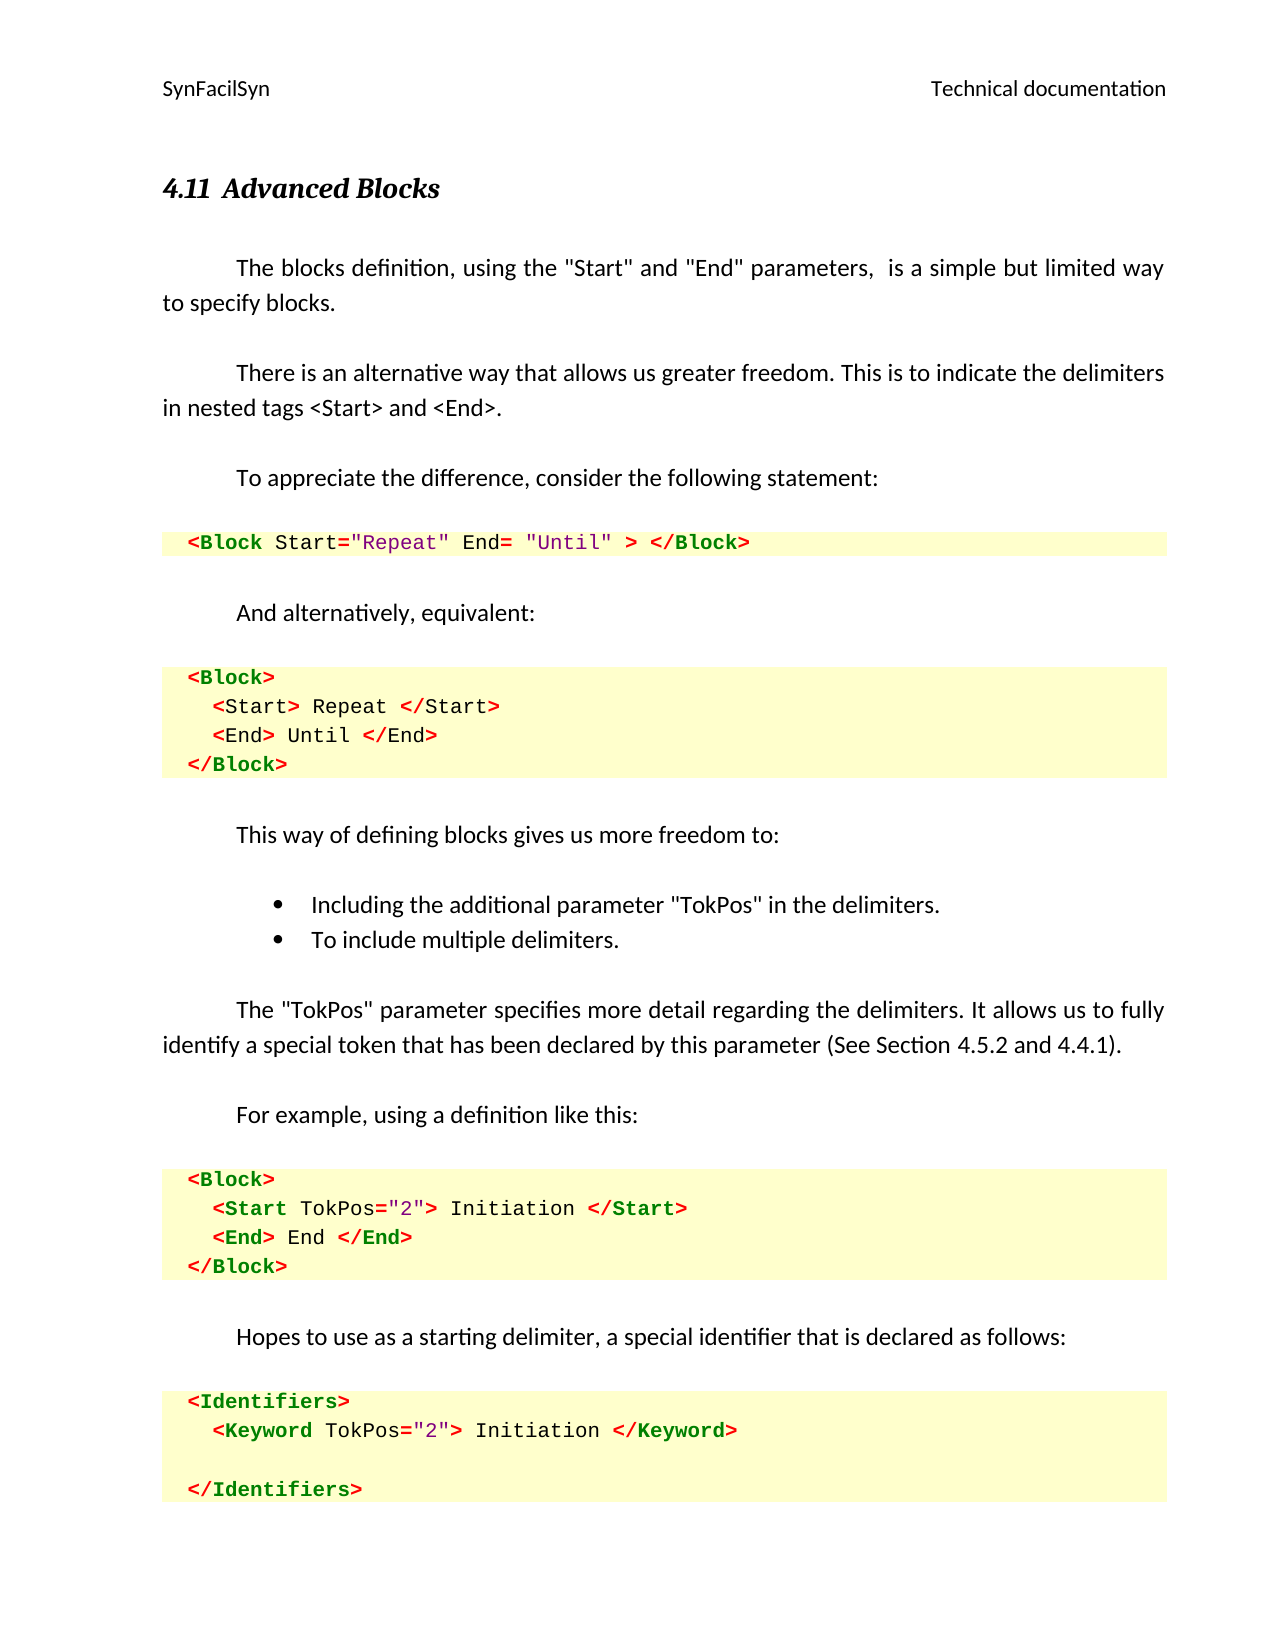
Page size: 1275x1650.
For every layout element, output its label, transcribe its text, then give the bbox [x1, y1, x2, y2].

text <Start> Repeat </Start> [162, 696, 1167, 719]
list To include multiple delimiters. [274, 924, 1167, 954]
text <Keyword TokPos="2"> Initiation </Keyword> [162, 1420, 1167, 1444]
text And alternatively, equivalent: [162, 597, 1167, 627]
text <End> Until </End> [162, 725, 1167, 749]
text The "TokPos" parameter specifies more detail regarding the delimiters. It allows us to fully identify a special token that has been declared by this parameter (See Section 4.5.2 and 4.4.1). [162, 994, 1167, 1059]
text <Start TokPos="2"> Initiation </Start> [162, 1198, 1167, 1222]
text For example, using a definition like this: [162, 1099, 1167, 1129]
text <Block> [162, 1169, 1167, 1192]
text The blocks definition, using the "Start" and "End" parameters, is a simple but limited way to specify blocks. [162, 252, 1167, 318]
text <End> End </End> [162, 1227, 1167, 1251]
text To appreciate the difference, consider the following statement: [162, 462, 1167, 493]
list Including the additional parameter "TokPos" in the delimiters. [274, 889, 1167, 919]
text <Identifiers> [162, 1391, 1167, 1414]
text </Identifiers> [162, 1479, 1167, 1502]
text Hopes to use as a starting delimiter, a special identifier that is declared as follows: [162, 1321, 1167, 1351]
text </Block> [162, 1257, 1167, 1280]
text <Block Start="Repeat" End= "Until" > </Block> [162, 532, 1167, 556]
subtitle Advanced Blocks [162, 173, 1167, 206]
text There is an alternative way that allows us greater freedom. This is to indicate the delimiters in nested tags <Start> and <End>. [162, 357, 1167, 423]
text <Block> [162, 667, 1167, 690]
text This way of defining blocks gives us more freedom to: [162, 819, 1167, 849]
text </Block> [162, 754, 1167, 778]
